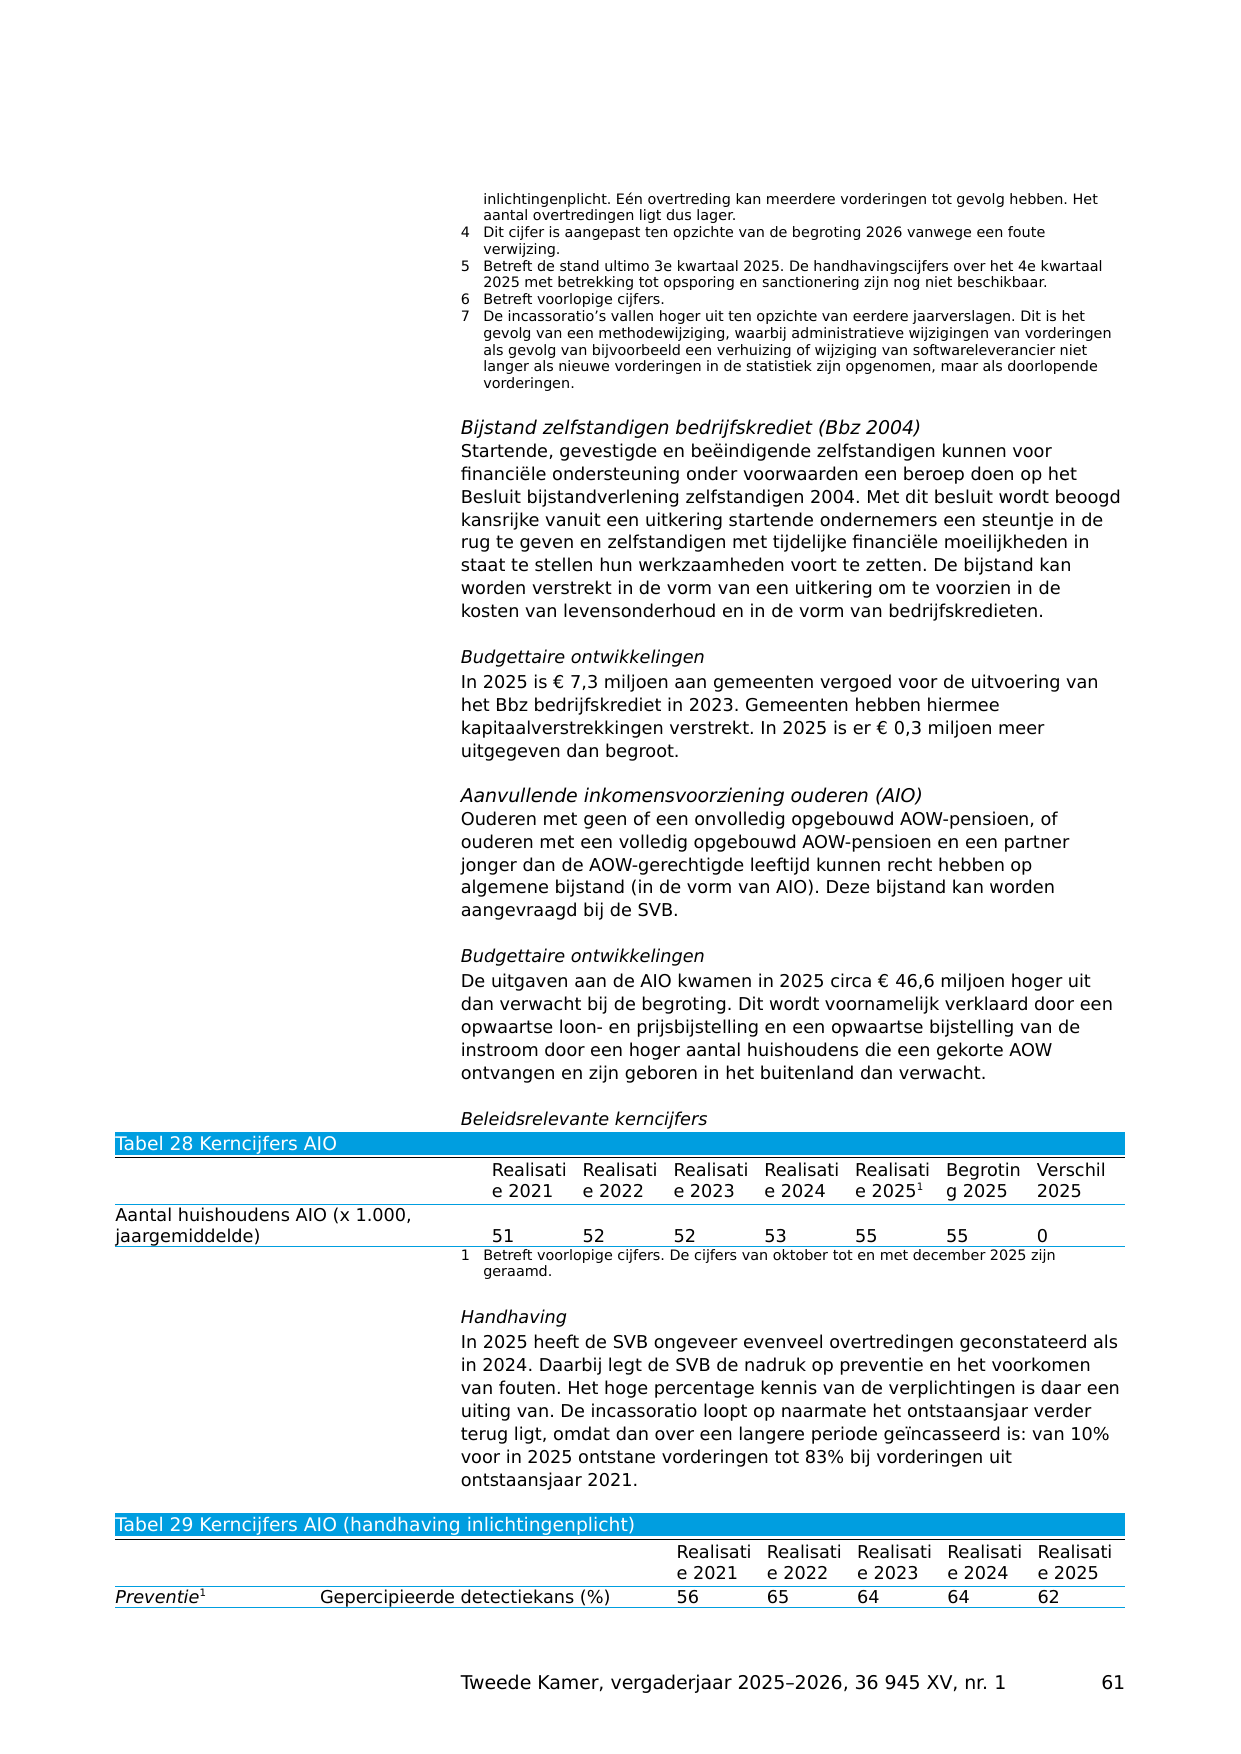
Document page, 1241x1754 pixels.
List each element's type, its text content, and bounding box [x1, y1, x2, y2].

table_cell Realisatie 2023 [670, 1158, 761, 1204]
table_cell Realisatie 2022 [580, 1158, 670, 1204]
table_cell Realisatie 2023 [854, 1540, 944, 1586]
table_cell Preventie1 [115, 1587, 317, 1607]
text In 2025 heeft de SVB ongeveer evenveel overtredingen geconstateerd als in 2024. Daarbij legt de SVB de nadruk op preventie en het voorkomen van fouten. Het hoge percentage kennis van de verplichtingen is daar een uiting van. De incassoratio loopt op naarmate het ontstaansjaar verder terug ligt, omdat dan over een langere periode geïncasseerd is: van 10% voor in 2025 ontstane vorderingen tot 83% bij vorderingen uit ontstaansjaar 2021. [461, 1330, 1125, 1491]
list Dit cijfer is aangepast ten opzichte van de begroting 2026 vanwege een foute verwijzing. [461, 224, 1125, 258]
list De incassoratio’s vallen hoger uit ten opzichte van eerdere jaarverslagen. Dit is het gevolg van een methodewijziging, waarbij administratieve wijzigingen van vorderingen als gevolg van bijvoorbeeld een verhuizing of wijziging van softwareleverancier niet langer als nieuwe vorderingen in de statistiek zijn opgenomen, maar als doorlopende vorderingen. [461, 308, 1125, 392]
table_cell 64 [944, 1587, 1034, 1607]
list Betreft voorlopige cijfers. De cijfers van oktober tot en met december 2025 zijn geraamd. [461, 1247, 1125, 1280]
table_cell 53 [761, 1205, 852, 1246]
table_cell Realisatie 2021 [489, 1158, 579, 1204]
text Ouderen met geen of een onvolledig opgebouwd AOW-pensioen, of ouderen met een volledig opgebouwd AOW-pensioen en een partner jonger dan de AOW-gerechtigde leeftijd kunnen recht hebben op algemene bijstand (in de vorm van AIO). Deze bijstand kan worden aangevraagd bij de SVB. [461, 807, 1125, 921]
text Beleidsrelevante kerncijfers [461, 1107, 1125, 1130]
table_cell 0 [1034, 1205, 1125, 1246]
table_cell 55 [852, 1205, 943, 1246]
table_cell Realisatie 20251 [852, 1158, 943, 1204]
table_cell 55 [943, 1205, 1034, 1246]
list Betreft voorlopige cijfers. [461, 291, 1125, 308]
text In 2025 is € 7,3 miljoen aan gemeenten vergoed voor de uitvoering van het Bbz bedrijfskrediet in 2023. Gemeenten hebben hiermee kapitaalverstrekkingen verstrekt. In 2025 is er € 0,3 miljoen meer uitgegeven dan begroot. [461, 670, 1125, 762]
table_cell Begroting 2025 [943, 1158, 1034, 1204]
table_cell 52 [580, 1205, 670, 1246]
text Budgettaire ontwikkelingen [461, 645, 1125, 668]
table_cell Realisatie 2024 [761, 1158, 852, 1204]
table_cell Realisatie 2022 [764, 1540, 854, 1586]
table_cell 52 [670, 1205, 761, 1246]
text Budgettaire ontwikkelingen [461, 944, 1125, 967]
text Startende, gevestigde en beëindigende zelfstandigen kunnen voor financiële ondersteuning onder voorwaarden een beroep doen op het Besluit bijstandverlening zelfstandigen 2004. Met dit besluit wordt beoogd kansrijke vanuit een uitkering startende ondernemers een steuntje in de rug te geven en zelfstandigen met tijdelijke financiële moeilijkheden in staat te stellen hun werkzaamheden voort te zetten. De bijstand kan worden verstrekt in de vorm van een uitkering om te voorzien in de kosten van levensonderhoud en in de vorm van bedrijfskredieten. [461, 439, 1125, 622]
table_cell Aantal huishoudens AIO (x 1.000, jaargemiddelde) [115, 1205, 489, 1246]
table_cell 65 [764, 1587, 854, 1607]
table_cell Realisatie 2024 [944, 1540, 1034, 1586]
title Bijstand zelfstandigen bedrijfskrediet (Bbz 2004) [461, 417, 1125, 439]
table_cell [115, 1158, 489, 1204]
list Betreft de stand ultimo 3e kwartaal 2025. De handhavingscijfers over het 4e kwartaal 2025 met betrekking tot opsporing en sanctionering zijn nog niet beschikbaar. [461, 258, 1125, 291]
table_cell [317, 1540, 673, 1586]
text Handhaving [461, 1305, 1125, 1328]
table_cell 56 [674, 1587, 764, 1607]
table_cell 62 [1034, 1587, 1125, 1607]
table_cell Realisatie 2025 [1034, 1540, 1125, 1586]
table_cell 64 [854, 1587, 944, 1607]
text De uitgaven aan de AIO kwamen in 2025 circa € 46,6 miljoen hoger uit dan verwacht bij de begroting. Dit wordt voornamelijk verklaard door een opwaartse loon- en prijsbijstelling en een opwaartse bijstelling van de instroom door een hoger aantal huishoudens die een gekorte AOW ontvangen en zijn geboren in het buitenland dan verwacht. [461, 969, 1125, 1084]
table_cell Gepercipieerde detectiekans (%) [317, 1587, 673, 1607]
title Aanvullende inkomensvoorziening ouderen (AIO) [461, 785, 1125, 807]
table_cell Verschil 2025 [1034, 1158, 1125, 1204]
table_cell Realisatie 2021 [674, 1540, 764, 1586]
table_cell [115, 1540, 317, 1586]
list inlichtingenplicht. Eén overtreding kan meerdere vorderingen tot gevolg hebben. Het aantal overtredingen ligt dus lager. [461, 191, 1125, 224]
table_cell 51 [489, 1205, 579, 1246]
